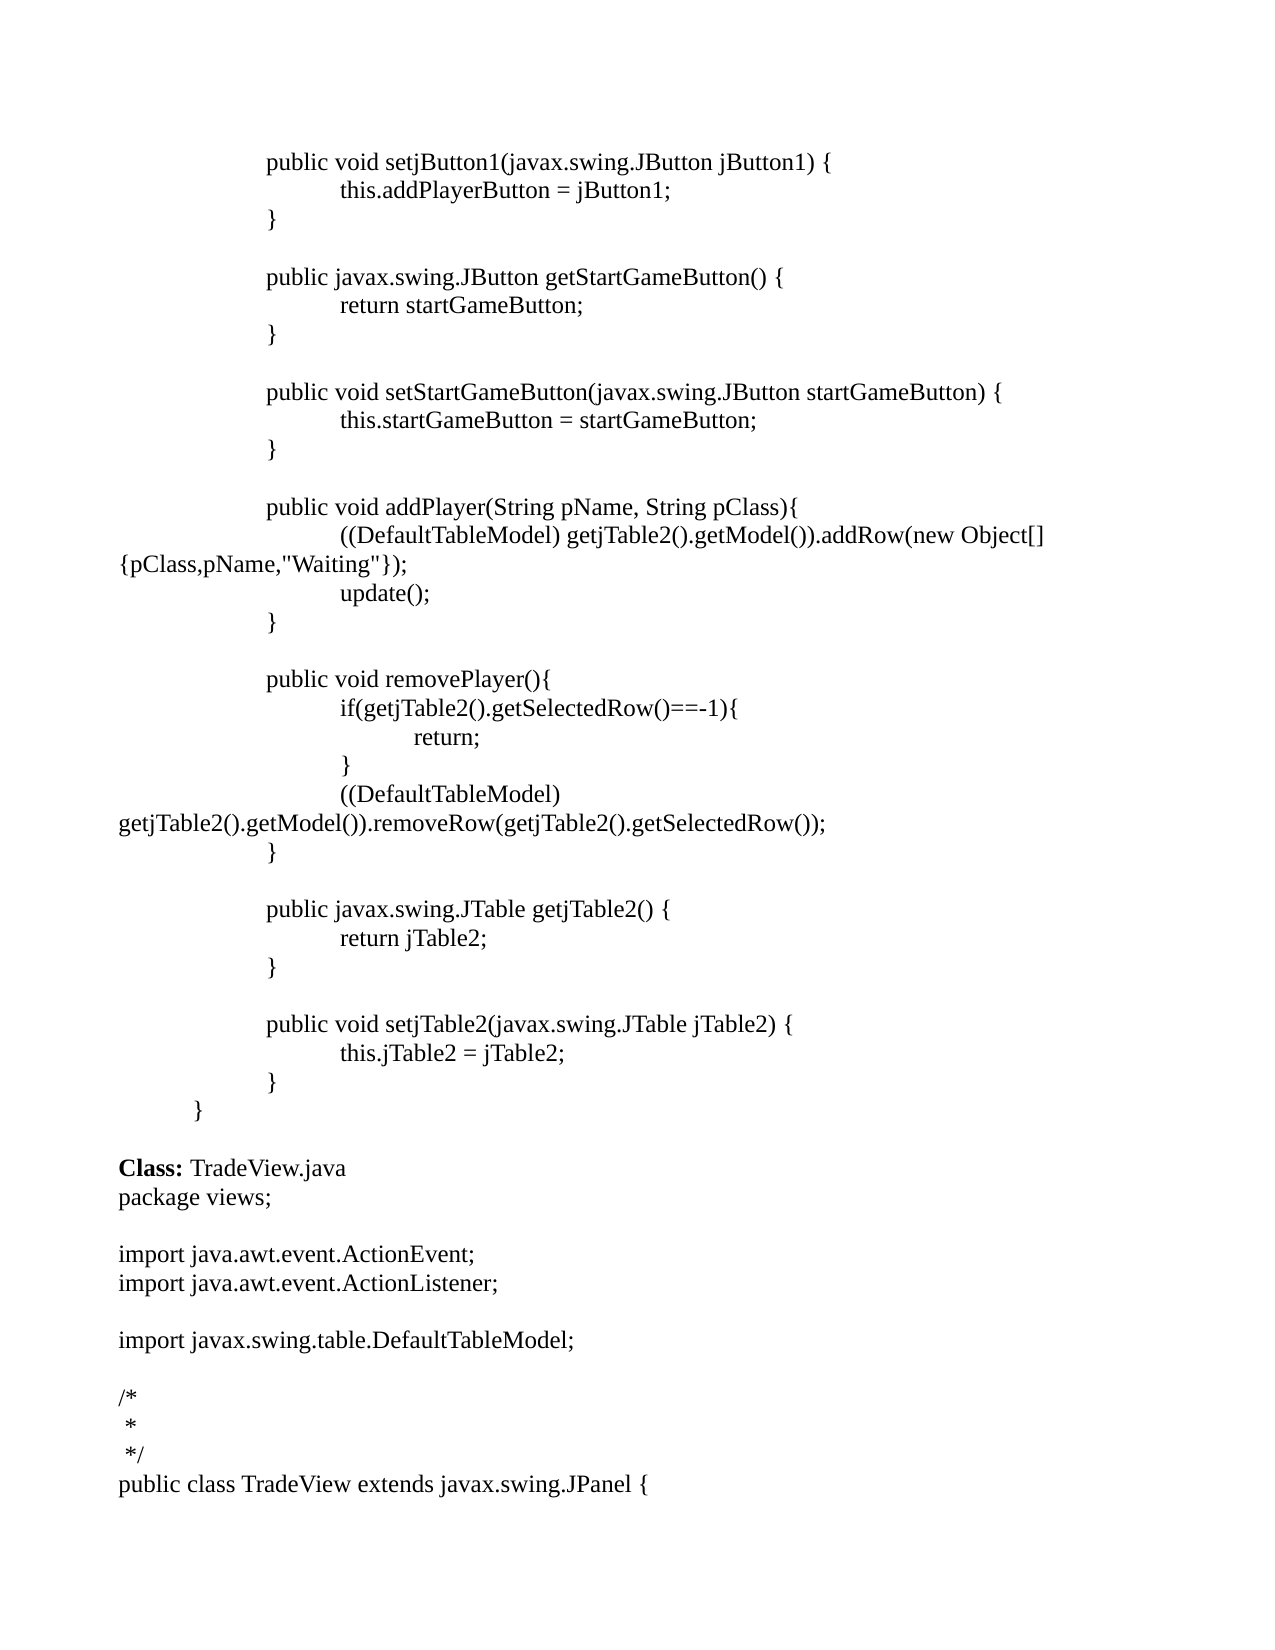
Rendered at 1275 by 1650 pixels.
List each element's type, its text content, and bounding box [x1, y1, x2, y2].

text * [118, 1412, 1157, 1441]
text import javax.swing.table.DefaultTableModel; [118, 1326, 1157, 1354]
text public void setjButton1(javax.swing.JButton jButton1) { [118, 147, 1157, 176]
text } [118, 1096, 1157, 1124]
text this.jTable2 = jTable2; [118, 1038, 1157, 1067]
text public void addPlayer(String pName, String pClass){ [118, 492, 1157, 521]
text if(getjTable2().getSelectedRow()==-1){ [118, 693, 1157, 722]
text public void setStartGameButton(javax.swing.JButton startGameButton) { [118, 377, 1157, 406]
text } [118, 319, 1157, 348]
text ((DefaultTableModel) getjTable2().getModel()).addRow(new Object[]{pClass,pName,"Waiting"}); [118, 521, 1157, 578]
text public void removePlayer(){ [118, 664, 1157, 693]
text } [118, 837, 1157, 866]
text update(); [118, 578, 1157, 607]
text import java.awt.event.ActionEvent; [118, 1239, 1157, 1268]
text public void setjTable2(javax.swing.JTable jTable2) { [118, 1009, 1157, 1038]
text import java.awt.event.ActionListener; [118, 1268, 1157, 1297]
text public javax.swing.JButton getStartGameButton() { [118, 262, 1157, 291]
text ((DefaultTableModel) getjTable2().getModel()).removeRow(getjTable2().getSelectedRow()); [118, 779, 1157, 837]
text public javax.swing.JTable getjTable2() { [118, 894, 1157, 923]
text public class TradeView extends javax.swing.JPanel { [118, 1469, 1157, 1498]
text } [118, 204, 1157, 233]
text return jTable2; [118, 923, 1157, 952]
text Class: TradeView.java [118, 1153, 1157, 1182]
text } [118, 952, 1157, 981]
text } [118, 607, 1157, 636]
text return; [118, 722, 1157, 751]
text /* [118, 1383, 1157, 1412]
text } [118, 751, 1157, 779]
text return startGameButton; [118, 291, 1157, 319]
text } [118, 434, 1157, 463]
text */ [118, 1441, 1157, 1469]
text } [118, 1067, 1157, 1096]
text this.startGameButton = startGameButton; [118, 406, 1157, 434]
text this.addPlayerButton = jButton1; [118, 176, 1157, 204]
text package views; [118, 1182, 1157, 1211]
